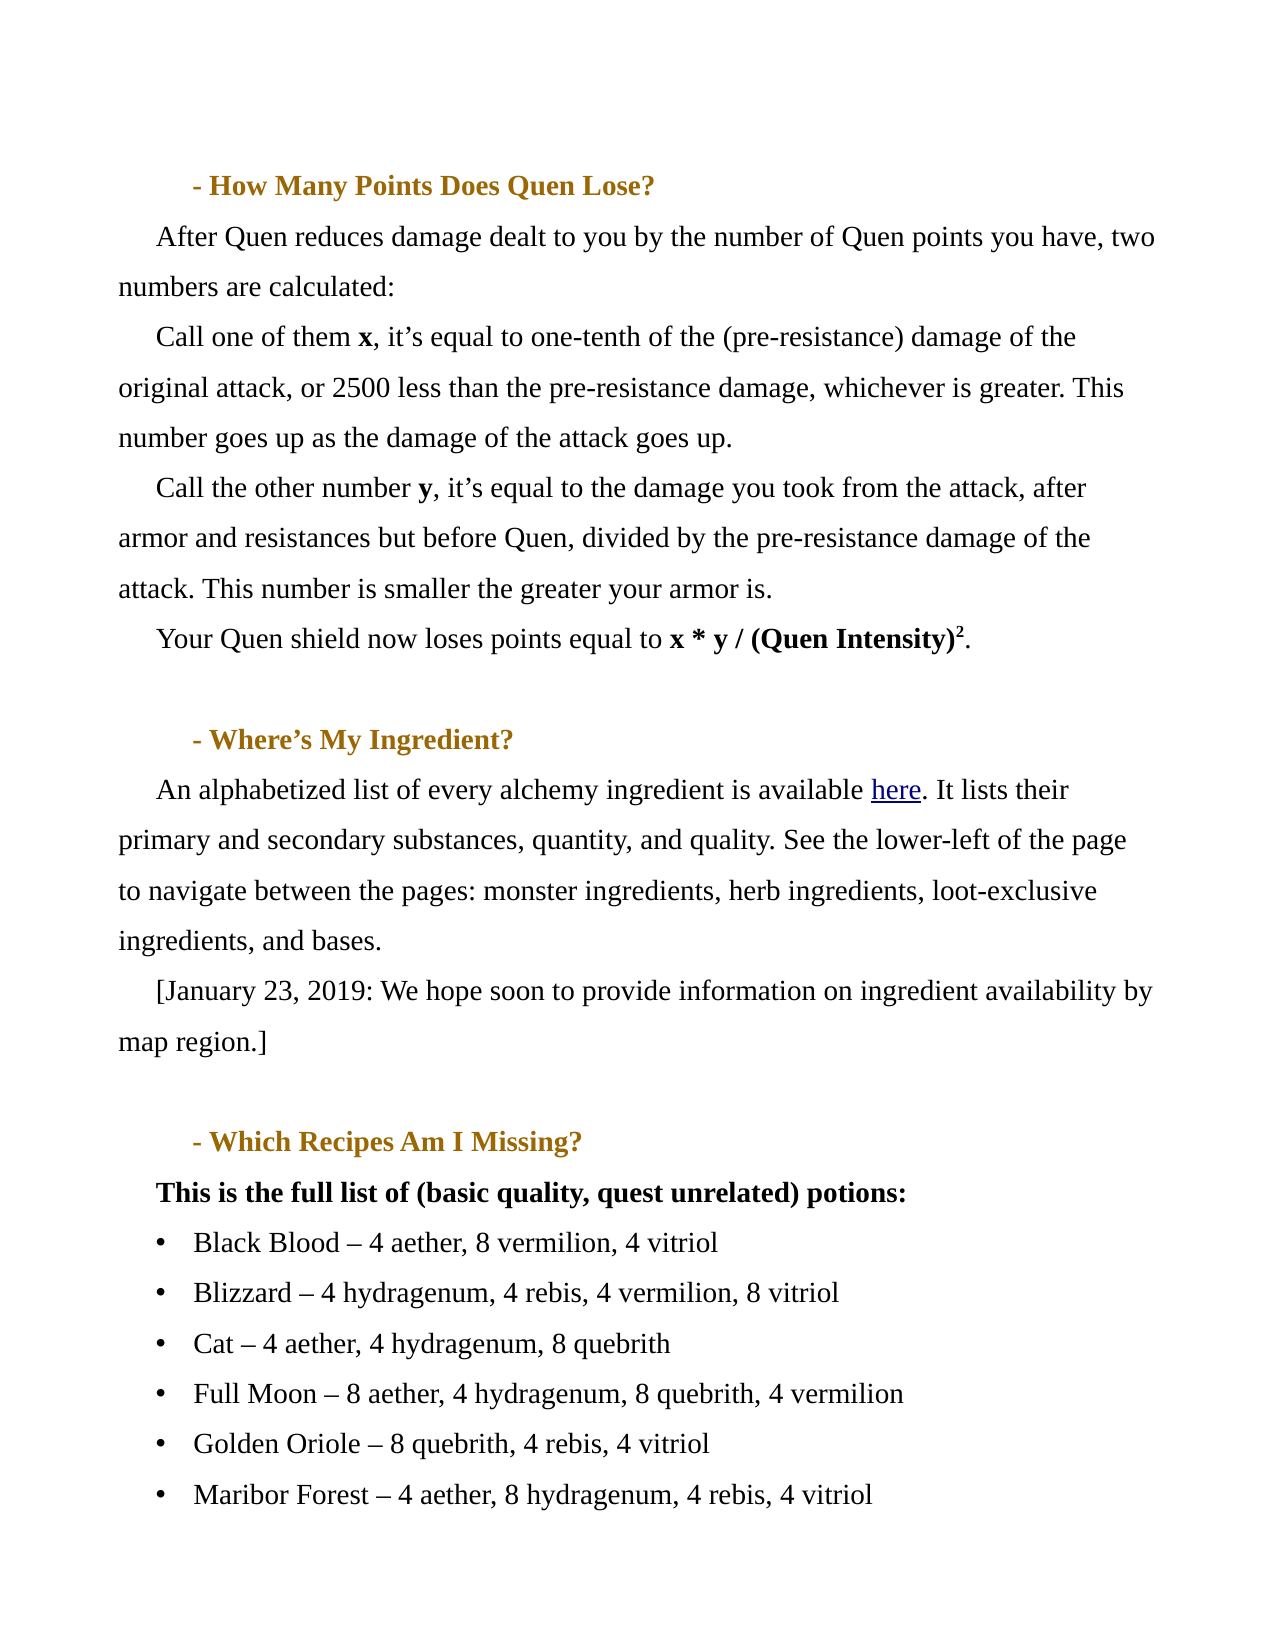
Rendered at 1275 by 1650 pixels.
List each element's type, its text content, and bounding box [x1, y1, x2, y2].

list Blizzard – 4 hydragenum, 4 rebis, 4 vermilion, 8 vitriol [156, 1275, 1157, 1309]
list Cat – 4 aether, 4 hydragenum, 8 quebrith [156, 1326, 1157, 1359]
text [January 23, 2019: We hope soon to provide information on ingredient availability by map region.] [118, 973, 1157, 1057]
list Golden Oriole – 8 quebrith, 4 rebis, 4 vitriol [156, 1427, 1157, 1460]
text - Which Recipes Am I Missing? [118, 1124, 1157, 1158]
text After Quen reduces damage dealt to you by the number of Quen points you have, two numbers are calculated: [118, 219, 1157, 303]
text This is the full list of (basic quality, quest unrelated) potions: [118, 1175, 1157, 1208]
text Your Quen shield now loses points equal to x * y / (Quen Intensity)2. [118, 621, 1157, 655]
text An alphabetized list of every alchemy ingredient is available here. It lists their primary and secondary substances, quantity, and quality. See the lower-left of the page to navigate between the pages: monster ingredients, herb ingredients, loot-exclusive ingredients, and bases. [118, 772, 1157, 957]
text Call one of them x, it’s equal to one-tenth of the (pre-resistance) damage of the original attack, or 2500 less than the pre-resistance damage, whichever is greater. This number goes up as the damage of the attack goes up. [118, 319, 1157, 453]
text - Where’s My Ingredient? [118, 722, 1157, 755]
list Maribor Forest – 4 aether, 8 hydragenum, 4 rebis, 4 vitriol [156, 1477, 1157, 1511]
text - How Many Points Does Quen Lose? [118, 168, 1157, 202]
list Full Moon – 8 aether, 4 hydragenum, 8 quebrith, 4 vermilion [156, 1376, 1157, 1410]
list Black Blood – 4 aether, 8 vermilion, 4 vitriol [156, 1225, 1157, 1259]
text Call the other number y, it’s equal to the damage you took from the attack, after armor and resistances but before Quen, divided by the pre-resistance damage of the attack. This number is smaller the greater your armor is. [118, 470, 1157, 604]
